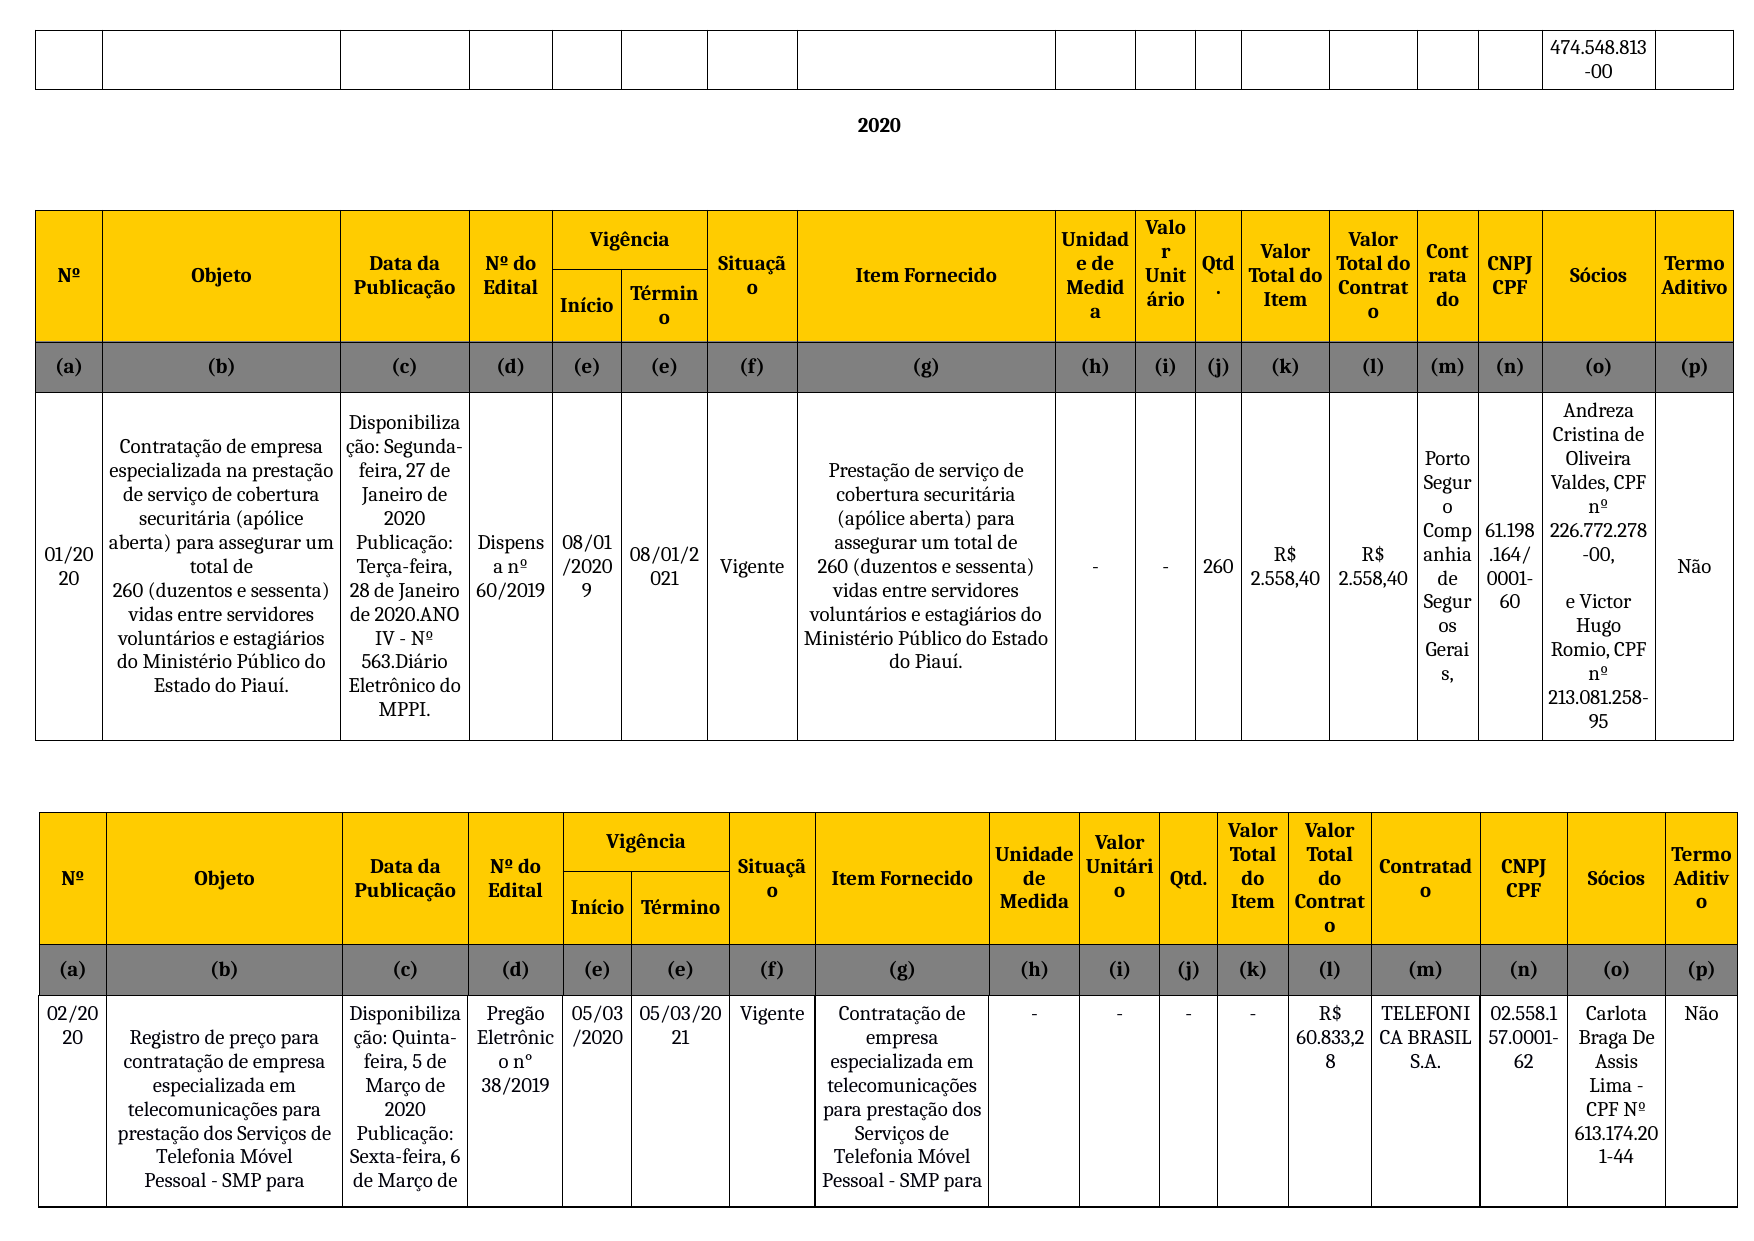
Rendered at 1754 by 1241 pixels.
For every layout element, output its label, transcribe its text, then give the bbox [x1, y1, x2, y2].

table_cell (i) [1136, 343, 1195, 392]
table_header Sócios [1543, 211, 1655, 341]
table_cell 61.198.164/0001-60 [1479, 393, 1542, 740]
table_cell - [1136, 393, 1195, 740]
table_cell (k) [1242, 343, 1329, 392]
table_header Situação [730, 813, 815, 944]
table_header Valor Total do Item [1218, 813, 1288, 944]
table_header Item Fornecido [798, 211, 1055, 341]
table_cell Registro de preço para contratação de empresa especializada em telecomunicações para prestação dos Serviços de Telefonia Móvel Pessoal - SMP para [107, 996, 342, 1206]
table_cell 08/01/2021 [622, 393, 707, 740]
table_header Termo Aditivo [1666, 813, 1737, 944]
table_cell (e) [622, 343, 707, 392]
table_header Termo Aditivo [1656, 211, 1733, 341]
table_header Vigência [553, 211, 707, 269]
table_cell Início [564, 872, 631, 944]
table_cell 08/01/20209 [553, 393, 621, 740]
table_cell (g) [798, 343, 1055, 392]
table_header Qtd. [1160, 813, 1217, 944]
table_cell Término [622, 270, 707, 341]
text 2020 [29, 114, 1729, 138]
table_cell (c) [341, 343, 469, 392]
table_cell (b) [107, 945, 342, 995]
table_header Nº [40, 813, 106, 944]
table_cell (m) [1372, 945, 1480, 995]
table_header Vigência [564, 813, 729, 871]
table_cell Não [1656, 393, 1733, 740]
table_cell Dispensa nº 60/2019 [470, 393, 552, 740]
table_cell Disponibilização: Quinta-feira, 5 de Março de 2020 Publicação: Sexta-feira, 6 de Março de [343, 996, 467, 1206]
table_cell [622, 31, 707, 89]
table_cell Carlota Braga De Assis Lima - CPF Nº 613.174.201-44 [1568, 996, 1665, 1206]
table_header Situação [708, 211, 797, 341]
table_cell Pregão Eletrônico n° 38/2019 [468, 996, 562, 1206]
table_header Unidade de Medida [990, 813, 1079, 944]
table_cell - [1196, 31, 1241, 89]
table_cell (f) [730, 945, 815, 995]
table_cell (a) [40, 945, 106, 995]
table_cell [798, 31, 1055, 89]
table_cell (b) [103, 343, 340, 392]
table_header CNPJ CPF [1481, 813, 1567, 944]
table_cell Contratação de empresa especializada na prestação de serviço de cobertura securitária (apólice aberta) para assegurar um total de 260 (duzentos e sessenta) vidas entre servidores voluntários e estagiários do Ministério Público do Estado do Piauí. [103, 393, 340, 740]
table_cell 01/2020 [36, 393, 102, 740]
table_cell (k) [1218, 945, 1288, 995]
table_cell R$ 60.833,28 [1289, 996, 1371, 1206]
table_cell Início [553, 270, 621, 341]
table_cell (n) [1479, 343, 1542, 392]
table_cell 02/2020 [39, 996, 106, 1206]
table_cell [1656, 31, 1733, 89]
table_cell Contratação de empresa especializada em telecomunicações para prestação dos Serviços de Telefonia Móvel Pessoal - SMP para [816, 996, 988, 1206]
table_header Nº do Edital [470, 211, 552, 341]
table_header Valor Total do Item [1242, 211, 1329, 341]
table_header Nº [36, 211, 102, 341]
table_cell [708, 31, 797, 89]
table_cell [553, 31, 621, 89]
table_header Contratado [1418, 211, 1478, 341]
table_cell (p) [1656, 343, 1733, 392]
table_cell Término [632, 872, 729, 944]
table_cell (p) [1666, 945, 1737, 995]
table_cell (e) [632, 945, 729, 995]
table_header Objeto [107, 813, 342, 944]
table_cell 05/03/2021 [632, 996, 729, 1206]
table_cell (h) [990, 945, 1079, 995]
table_cell (m) [1418, 343, 1478, 392]
table_cell Porto Seguro Companhia de Seguros Gerais, [1418, 393, 1478, 740]
table_cell (a) [36, 343, 102, 392]
table_cell (j) [1196, 343, 1241, 392]
table_cell (d) [470, 343, 552, 392]
table_header Sócios [1568, 813, 1665, 944]
table_cell TELEFONICA BRASIL S.A. [1372, 996, 1479, 1206]
table_cell (j) [1160, 945, 1217, 995]
table_cell - [1136, 31, 1195, 89]
table_header Valor Unitário [1136, 211, 1195, 341]
table_cell (d) [469, 945, 563, 995]
table_cell (o) [1543, 343, 1655, 392]
table_cell (g) [816, 945, 989, 995]
table_cell (e) [564, 945, 631, 995]
table_cell Não [1666, 996, 1737, 1206]
table_cell - [1242, 31, 1329, 89]
table_cell - [1160, 996, 1217, 1206]
table_cell (n) [1481, 945, 1567, 995]
table_cell 02.558.157.0001-62 [1481, 996, 1567, 1206]
table_header Item Fornecido [816, 813, 989, 944]
table_header Data da Publicação [343, 813, 468, 944]
table_cell [470, 31, 552, 89]
table_cell (h) [1056, 343, 1135, 392]
table_header Valor Total do Contrato [1289, 813, 1371, 944]
table_header Qtd. [1196, 211, 1241, 341]
table_cell (l) [1330, 343, 1417, 392]
table_cell Vigente [708, 393, 797, 740]
table_header Contratado [1372, 813, 1480, 944]
table_cell R$ 2.558,40 [1330, 393, 1417, 740]
table_header Valor Total do Contrato [1330, 211, 1417, 341]
table_cell - [1218, 996, 1288, 1206]
table_header Unidade de Medida [1056, 211, 1135, 341]
table_cell R$ 2.558,40 [1242, 393, 1329, 740]
table_cell (o) [1568, 945, 1665, 995]
table_cell - [1056, 393, 1135, 740]
table_header Data da Publicação [341, 211, 469, 341]
table_cell - [989, 996, 1079, 1206]
table_header Valor Unitário [1080, 813, 1159, 944]
table_cell [1479, 31, 1542, 89]
table_cell - [1056, 31, 1135, 89]
table_cell 474.548.813-00 [1543, 31, 1655, 89]
table_cell (i) [1080, 945, 1159, 995]
table_cell 05/03/2020 [563, 996, 631, 1206]
table_cell (l) [1289, 945, 1371, 995]
table_cell [1330, 31, 1417, 89]
table_cell [36, 31, 102, 89]
table_header Nº do Edital [469, 813, 563, 944]
table_cell Disponibilização: Segunda-feira, 27 de Janeiro de 2020 Publicação: Terça-feira, 28 de Janeiro de 2020.ANO IV - Nº 563.Diário Eletrônico do MPPI. [341, 393, 469, 740]
table_cell (f) [708, 343, 797, 392]
table_cell (c) [343, 945, 468, 995]
table_cell [1418, 31, 1478, 89]
table_cell Prestação de serviço de cobertura securitária (apólice aberta) para assegurar um total de 260 (duzentos e sessenta) vidas entre servidores voluntários e estagiários do Ministério Público do Estado do Piauí. [798, 393, 1055, 740]
table_cell - [1080, 996, 1159, 1206]
table_cell 260 [1196, 393, 1241, 740]
table_cell Andreza Cristina de Oliveira Valdes, CPF nº 226.772.278-00, e Victor Hugo Romio, CPF nº 213.081.258-95 [1543, 393, 1655, 740]
table_cell [103, 31, 340, 89]
table_header Objeto [103, 211, 340, 341]
table_cell (e) [553, 343, 621, 392]
table_cell [341, 31, 469, 89]
table_header CNPJ CPF [1479, 211, 1542, 341]
table_cell Vigente [730, 996, 814, 1206]
